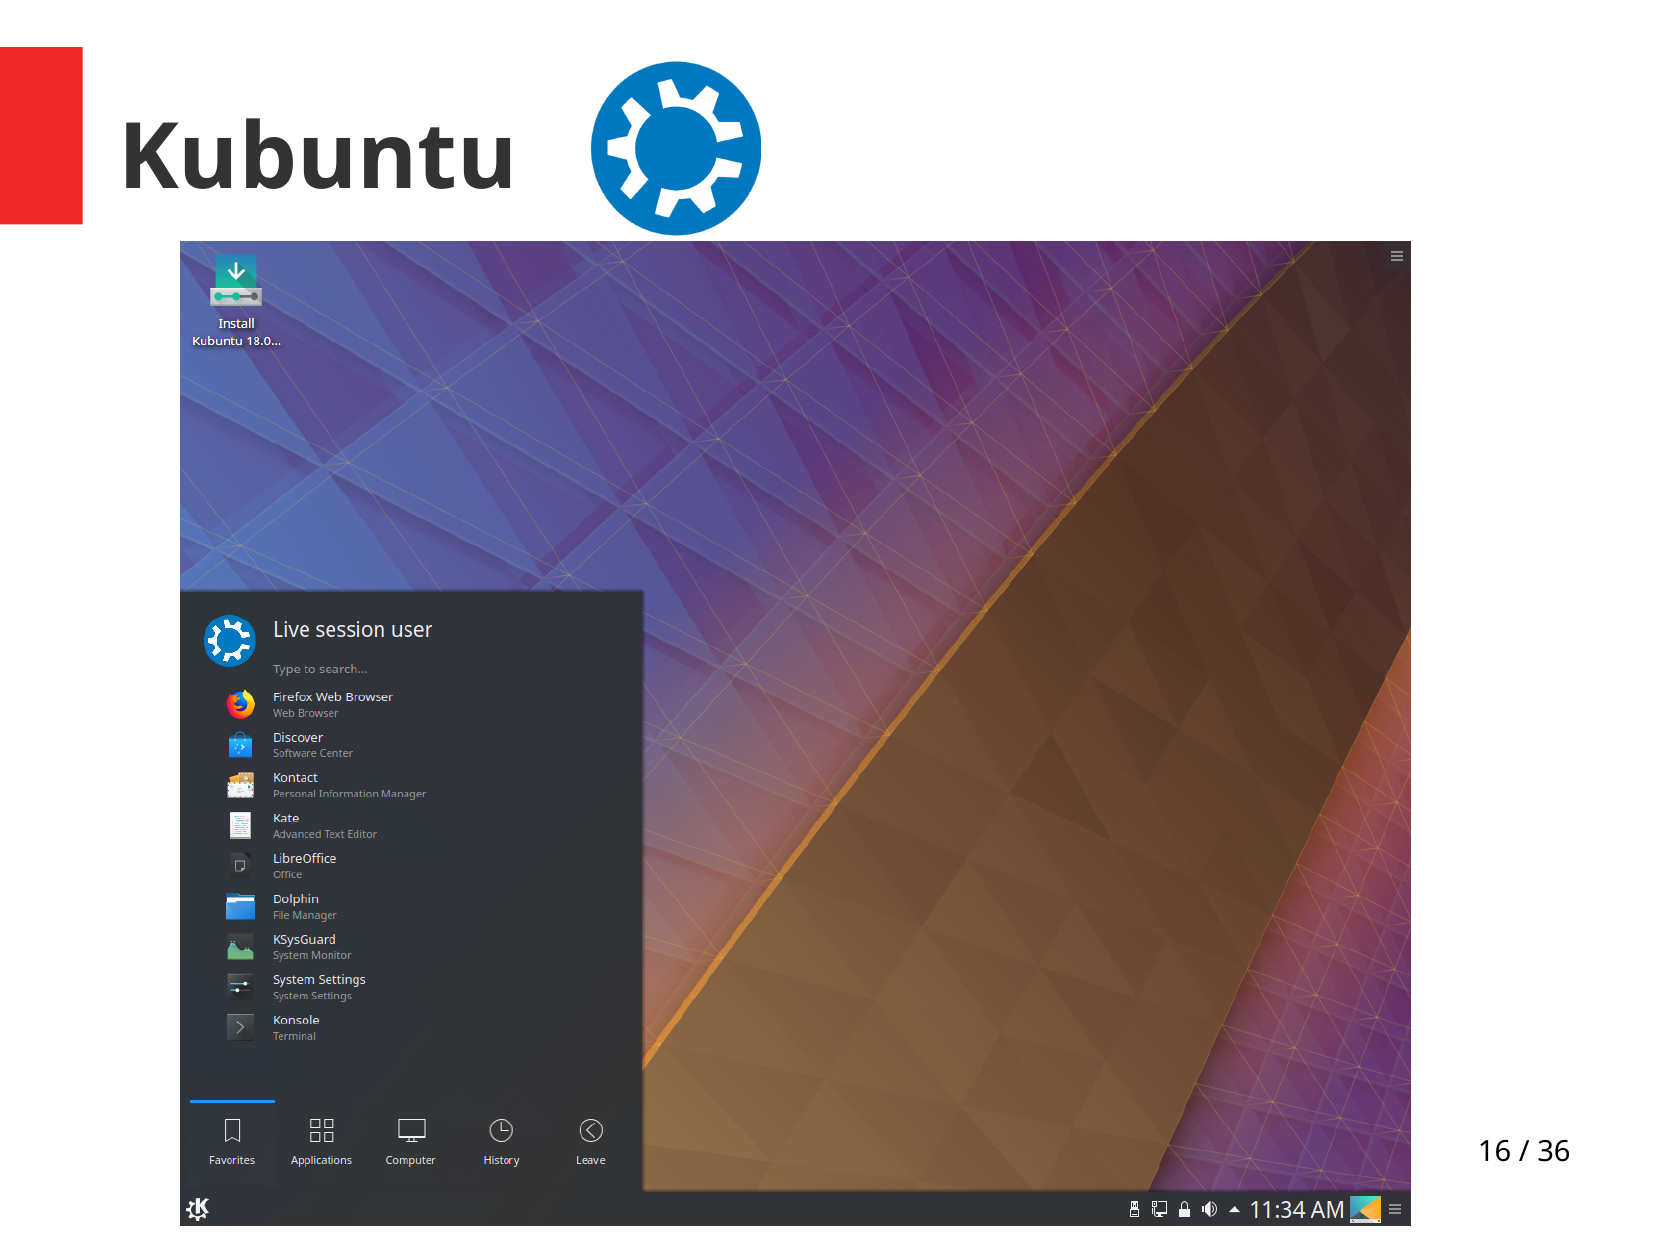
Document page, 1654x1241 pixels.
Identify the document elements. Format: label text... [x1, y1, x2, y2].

picture [180, 56, 1411, 1226]
title Kubuntu [118, 49, 1571, 257]
